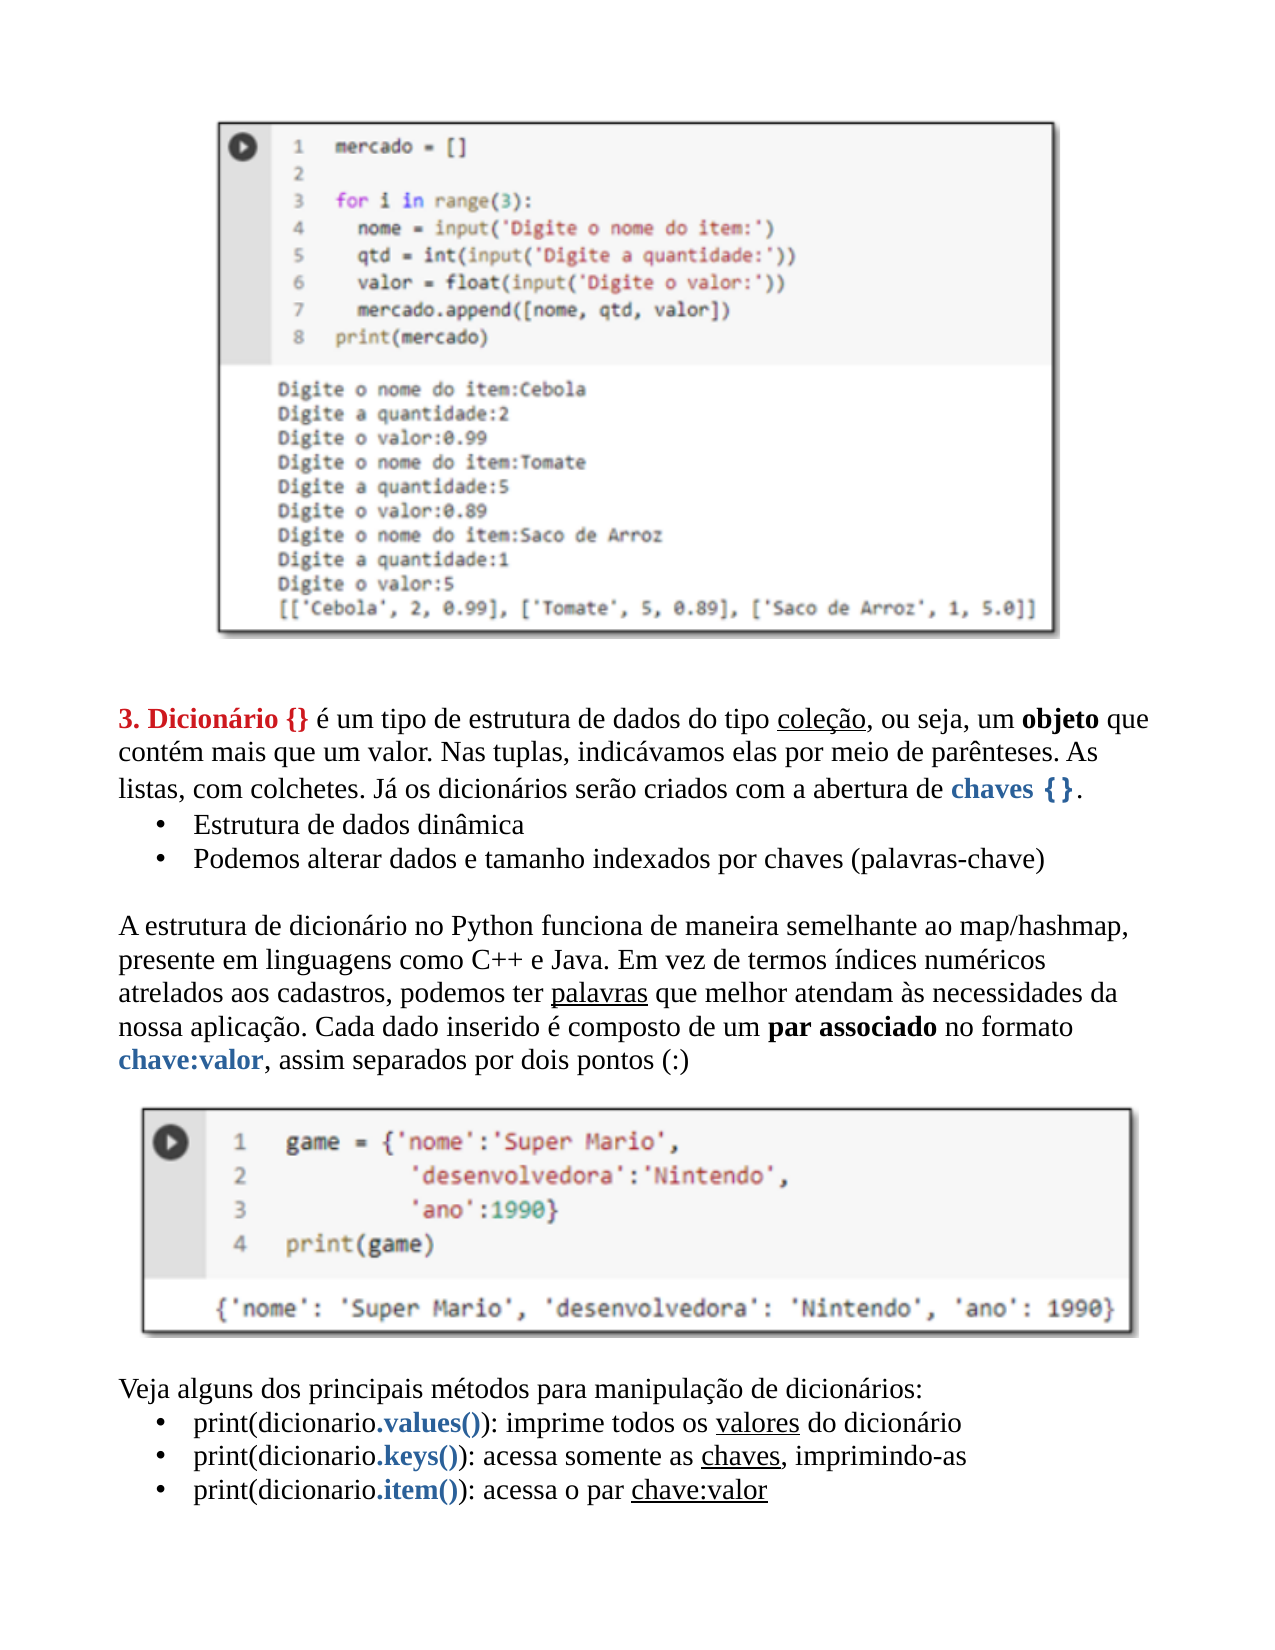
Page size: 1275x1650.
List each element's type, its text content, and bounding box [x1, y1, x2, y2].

text Veja alguns dos principais métodos para manipulação de dicionários: [118, 1371, 1157, 1405]
list Estrutura de dados dinâmica [156, 807, 1157, 841]
list print(dicionario.item()): acessa o par chave:valor [156, 1472, 1157, 1506]
picture [214, 118, 1061, 639]
list print(dicionario.keys()): acessa somente as chaves, imprimindo-as [156, 1438, 1157, 1472]
list print(dicionario.values()): imprime todos os valores do dicionário [156, 1405, 1157, 1438]
text A estrutura de dicionário no Python funciona de maneira semelhante ao map/hashmap, presente em linguagens como C++ e Java. Em vez de termos índices numéricos atrelados aos cadastros, podemos ter palavras que melhor atendam às necessidades da nossa aplicação. Cada dado inserido é composto de um par associado no formato chave:valor, assim separados por dois pontos (:) [118, 908, 1157, 1076]
text 3. Dicionário {} é um tipo de estrutura de dados do tipo coleção, ou seja, um objeto que contém mais que um valor. Nas tuplas, indicávamos elas por meio de parênteses. As listas, com colchetes. Já os dicionários serão criados com a abertura de chaves {}. [118, 701, 1157, 807]
picture [136, 1104, 1140, 1338]
list Podemos alterar dados e tamanho indexados por chaves (palavras-chave) [156, 841, 1157, 875]
